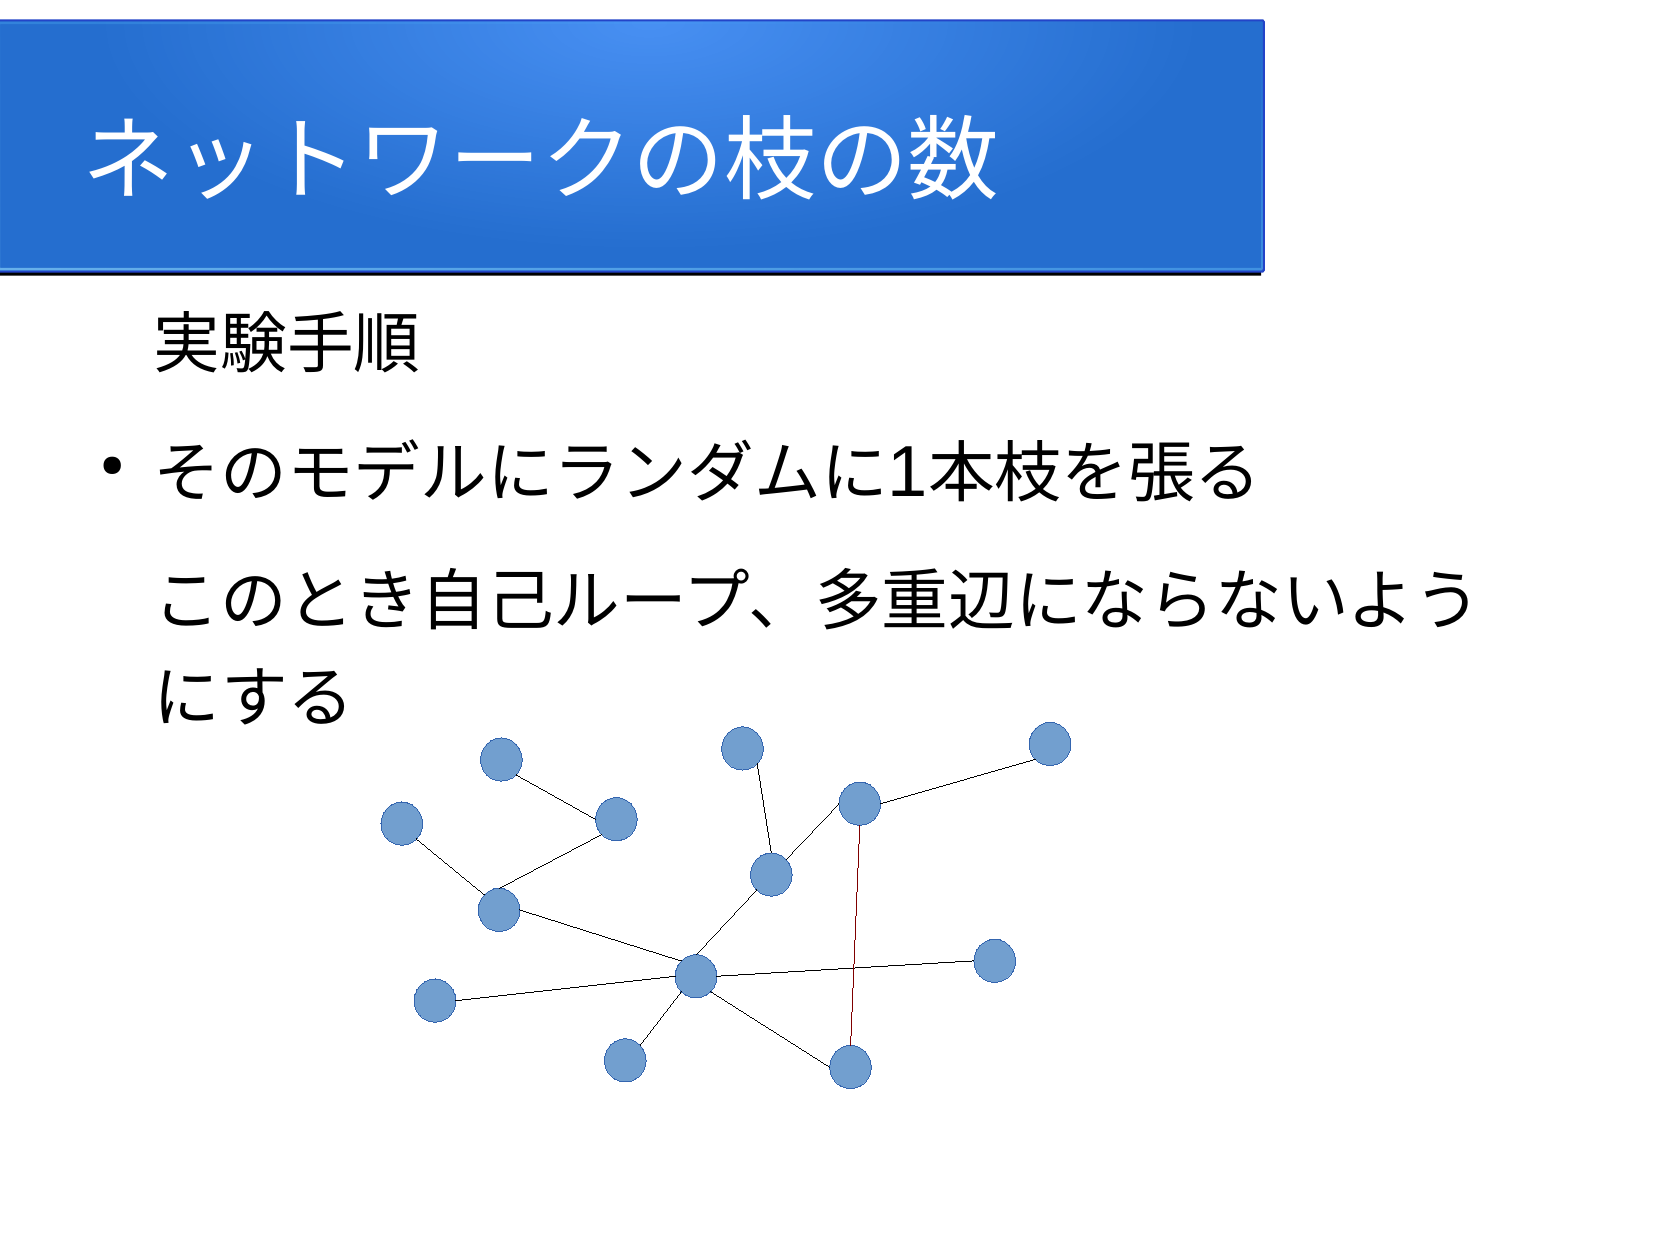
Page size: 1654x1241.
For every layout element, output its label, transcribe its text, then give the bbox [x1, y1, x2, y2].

text_box [480, 737, 523, 782]
list 実験手順 そのモデルにランダムに1本枝を張る このとき自己ループ、多重辺にならないようにする [82, 290, 1538, 1010]
text_box [380, 801, 423, 846]
text_box [750, 852, 793, 897]
text_box [478, 888, 520, 932]
text_box [414, 978, 456, 1023]
text_box [675, 954, 717, 998]
text_box [838, 782, 881, 826]
text_box [1029, 722, 1071, 766]
text_box [721, 726, 764, 771]
text_box [604, 1038, 647, 1082]
text_box [595, 797, 638, 841]
title ネットワークの枝の数 [82, 49, 1250, 257]
text_box [829, 1045, 872, 1089]
text_box [973, 939, 1016, 983]
